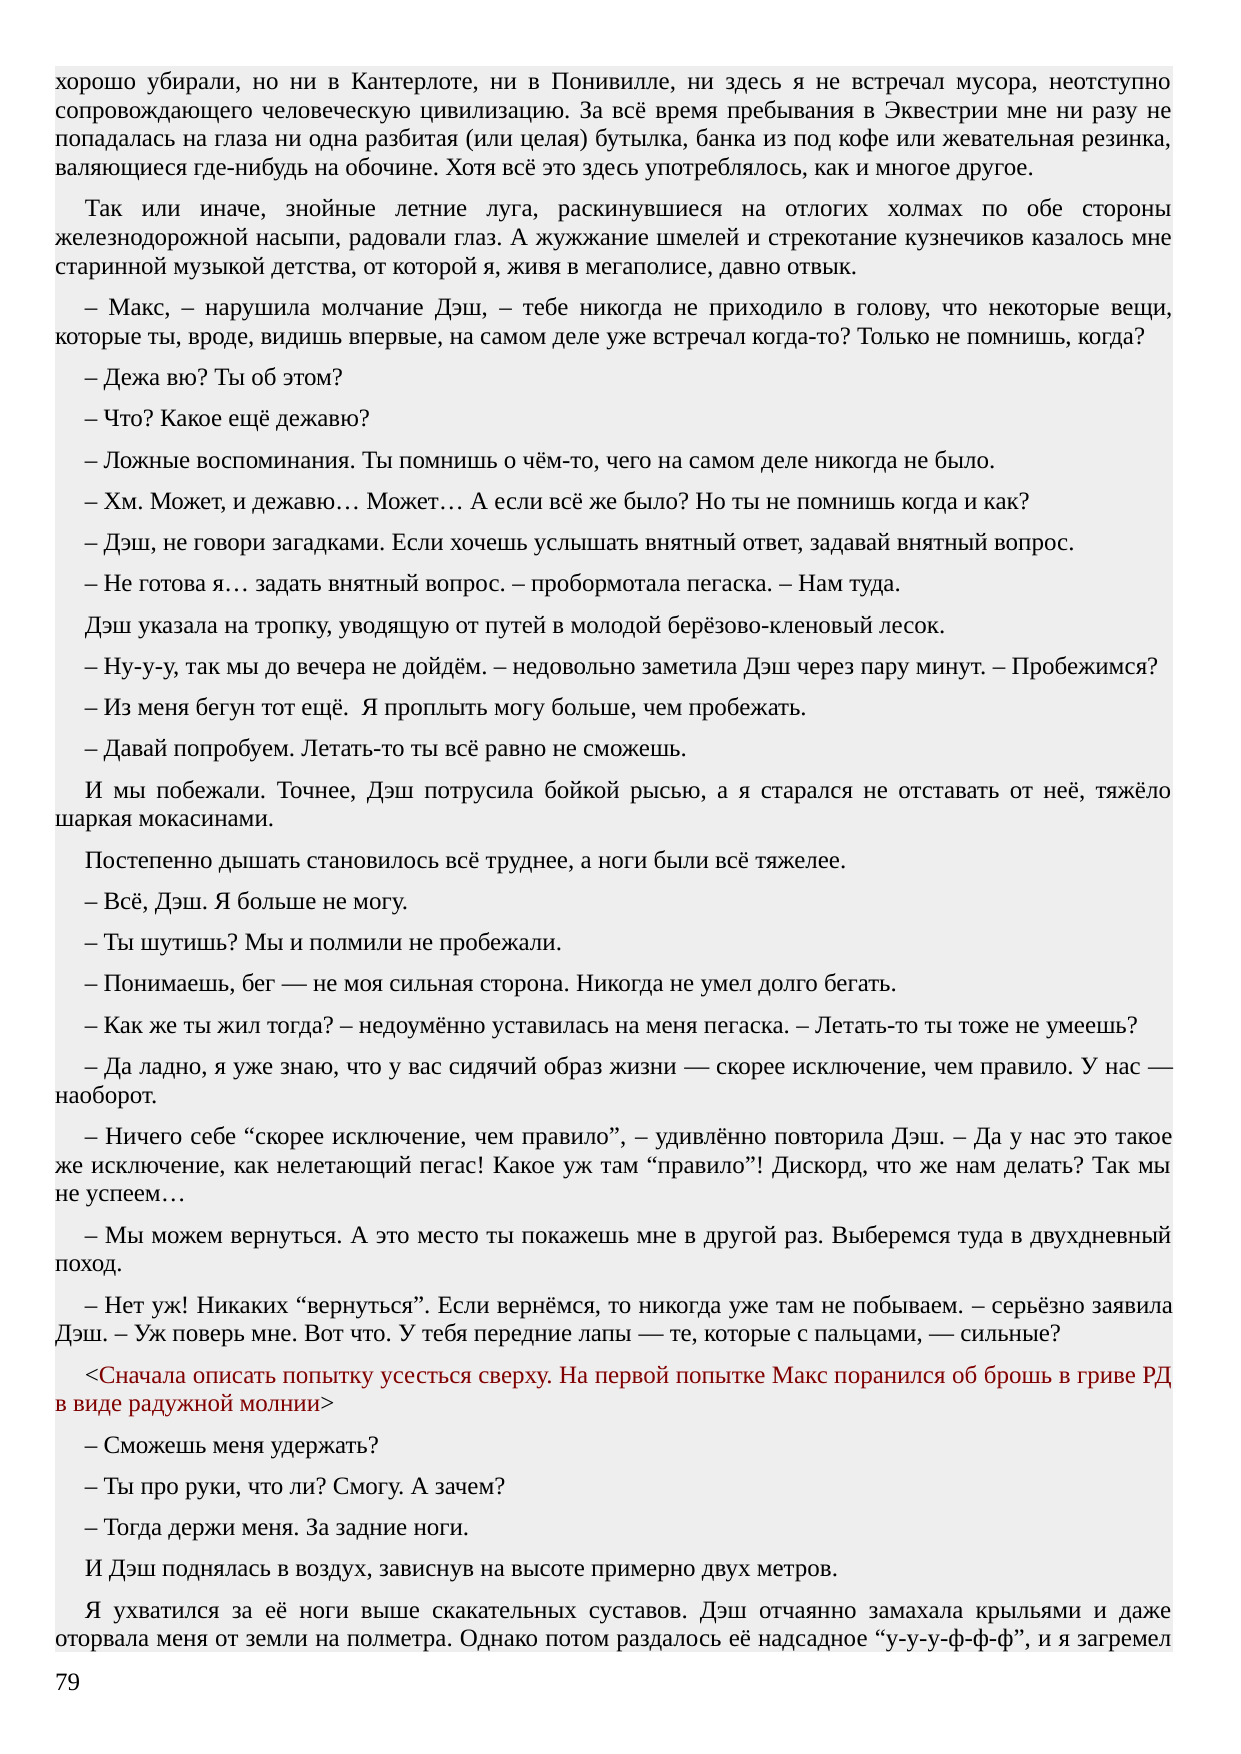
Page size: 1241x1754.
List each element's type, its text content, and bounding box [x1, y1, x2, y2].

text – Из меня бегун тот ещё. Я проплыть могу больше, чем пробежать. [55, 692, 1173, 721]
text – Макс, – нарушила молчание Дэш, – тебе никогда не приходило в голову, что некоторые вещи, которые ты, вроде, видишь впервые, на самом деле уже встречал когда-то? Только не помнишь, когда? [55, 292, 1173, 350]
text – Что? Какое ещё дежавю? [55, 403, 1173, 432]
text – Ничего себе “скорее исключение, чем правило”, – удивлённо повторила Дэш. – Да у нас это такое же исключение, как нелетающий пегас! Какое уж там “правило”! Дискорд, что же нам делать? Так мы не успеем… [55, 1121, 1173, 1207]
text – Понимаешь, бег — не моя сильная сторона. Никогда не умел долго бегать. [55, 968, 1173, 997]
text Постепенно дышать становилось всё труднее, а ноги были всё тяжелее. [55, 845, 1173, 873]
text – Дэш, не говори загадками. Если хочешь услышать внятный ответ, задавай внятный вопрос. [55, 527, 1173, 556]
text И мы побежали. Точнее, Дэш потрусила бойкой рысью, а я старался не отставать от неё, тяжёло шаркая мокасинами. [55, 775, 1173, 832]
text – Дежа вю? Ты об этом? [55, 362, 1173, 391]
text – Да ладно, я уже знаю, что у вас сидячий образ жизни — скорее исключение, чем правило. У нас — наоборот. [55, 1051, 1173, 1108]
text Дэш указала на тропку, уводящую от путей в молодой берёзово-кленовый лесок. [55, 610, 1173, 638]
text И Дэш поднялась в воздух, зависнув на высоте примерно двух метров. [55, 1553, 1173, 1582]
text – Давай попробуем. Летать-то ты всё равно не сможешь. [55, 733, 1173, 762]
text – Тогда держи меня. За задние ноги. [55, 1512, 1173, 1541]
text – Ложные воспоминания. Ты помнишь о чём-то, чего на самом деле никогда не было. [55, 445, 1173, 473]
text хорошо убирали, но ни в Кантерлоте, ни в Понивилле, ни здесь я не встречал мусора, неотступно сопровождающего человеческую цивилизацию. За всё время пребывания в Эквестрии мне ни разу не попадалась на глаза ни одна разбитая (или целая) бутылка, банка из под кофе или жевательная резинка, валяющиеся где-нибудь на обочине. Хотя всё это здесь употреблялось, как и многое другое. [55, 66, 1173, 181]
text Так или иначе, знойные летние луга, раскинувшиеся на отлогих холмах по обе стороны железнодорожной насыпи, радовали глаз. А жужжание шмелей и стрекотание кузнечиков казалось мне старинной музыкой детства, от которой я, живя в мегаполисе, давно отвык. [55, 193, 1173, 280]
text <Cначала описать попытку усесться сверху. На первой попытке Макс поранился об брошь в гриве РД в виде радужной молнии> [55, 1360, 1173, 1417]
text – Всё, Дэш. Я больше не могу. [55, 886, 1173, 915]
text – Ты шутишь? Мы и полмили не пробежали. [55, 927, 1173, 956]
text – Ты про руки, что ли? Смогу. А зачем? [55, 1471, 1173, 1500]
text – Хм. Может, и дежавю… Может… А если всё же было? Но ты не помнишь когда и как? [55, 486, 1173, 515]
text – Мы можем вернуться. А это место ты покажешь мне в другой раз. Выберемся туда в двухдневный поход. [55, 1220, 1173, 1277]
text – Нет уж! Никаких “вернуться”. Если вернёмся, то никогда уже там не побываем. – серьёзно заявила Дэш. – Уж поверь мне. Вот что. У тебя передние лапы — те, которые с пальцами, — сильные? [55, 1290, 1173, 1347]
text – Сможешь меня удержать? [55, 1430, 1173, 1458]
text – Не готова я… задать внятный вопрос. – пробормотала пегаска. – Нам туда. [55, 568, 1173, 597]
text – Ну-у-у, так мы до вечера не дойдём. – недовольно заметила Дэш через пару минут. – Пробежимся? [55, 651, 1173, 680]
text Я ухватился за её ноги выше скакательных суставов. Дэш отчаянно замахала крыльями и даже оторвала меня от земли на полметра. Однако потом раздалось её надсадное “у-у-у-ф-ф-ф”, и я загремел [55, 1595, 1173, 1652]
text – Как же ты жил тогда? – недоумённо уставилась на меня пегаска. – Летать-то ты тоже не умеешь? [55, 1010, 1173, 1038]
